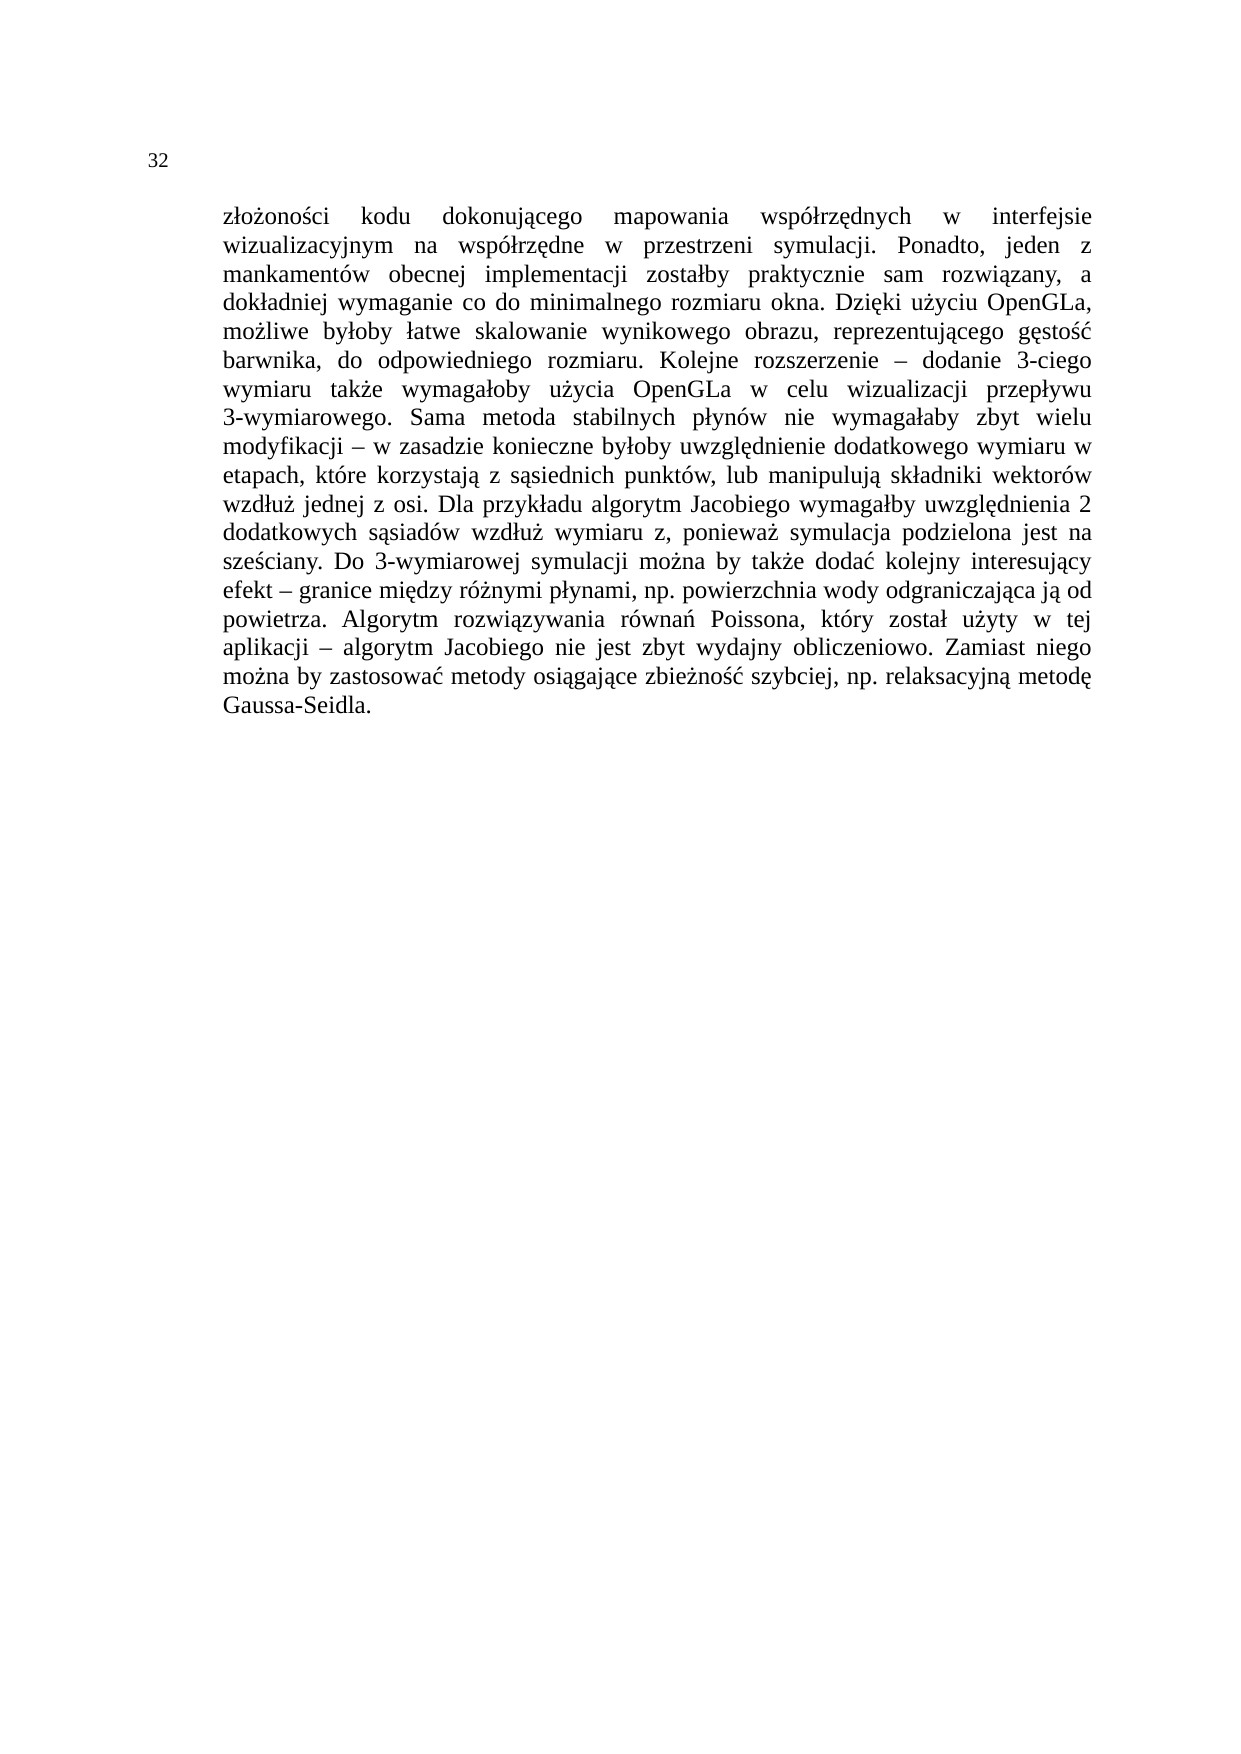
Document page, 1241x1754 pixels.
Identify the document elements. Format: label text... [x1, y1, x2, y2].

list złożoności kodu dokonującego mapowania współrzędnych w interfejsie wizualizacyjnym na współrzędne w przestrzeni symulacji. Ponadto, jeden z mankamentów obecnej implementacji zostałby praktycznie sam rozwiązany, a dokładniej wymaganie co do minimalnego rozmiaru okna. Dzięki użyciu OpenGLa, możliwe byłoby łatwe skalowanie wynikowego obrazu, reprezentującego gęstość barwnika, do odpowiedniego rozmiaru. Kolejne rozszerzenie – dodanie 3-ciego wymiaru także wymagałoby użycia OpenGLa w celu wizualizacji przepływu 3-wymiarowego. Sama metoda stabilnych płynów nie wymagałaby zbyt wielu modyfikacji – w zasadzie konieczne byłoby uwzględnienie dodatkowego wymiaru w etapach, które korzystają z sąsiednich punktów, lub manipulują składniki wektorów wzdłuż jednej z osi. Dla przykładu algorytm Jacobiego wymagałby uwzględnienia 2 dodatkowych sąsiadów wzdłuż wymiaru z, ponieważ symulacja podzielona jest na sześciany. Do 3-wymiarowej symulacji można by także dodać kolejny interesujący efekt – granice między różnymi płynami, np. powierzchnia wody odgraniczająca ją od powietrza. Algorytm rozwiązywania równań Poissona, który został użyty w tej aplikacji – algorytm Jacobiego nie jest zbyt wydajny obliczeniowo. Zamiast niego można by zastosować metody osiągające zbieżność szybciej, np. relaksacyjną metodę Gaussa-Seidla. [185, 201, 1093, 719]
